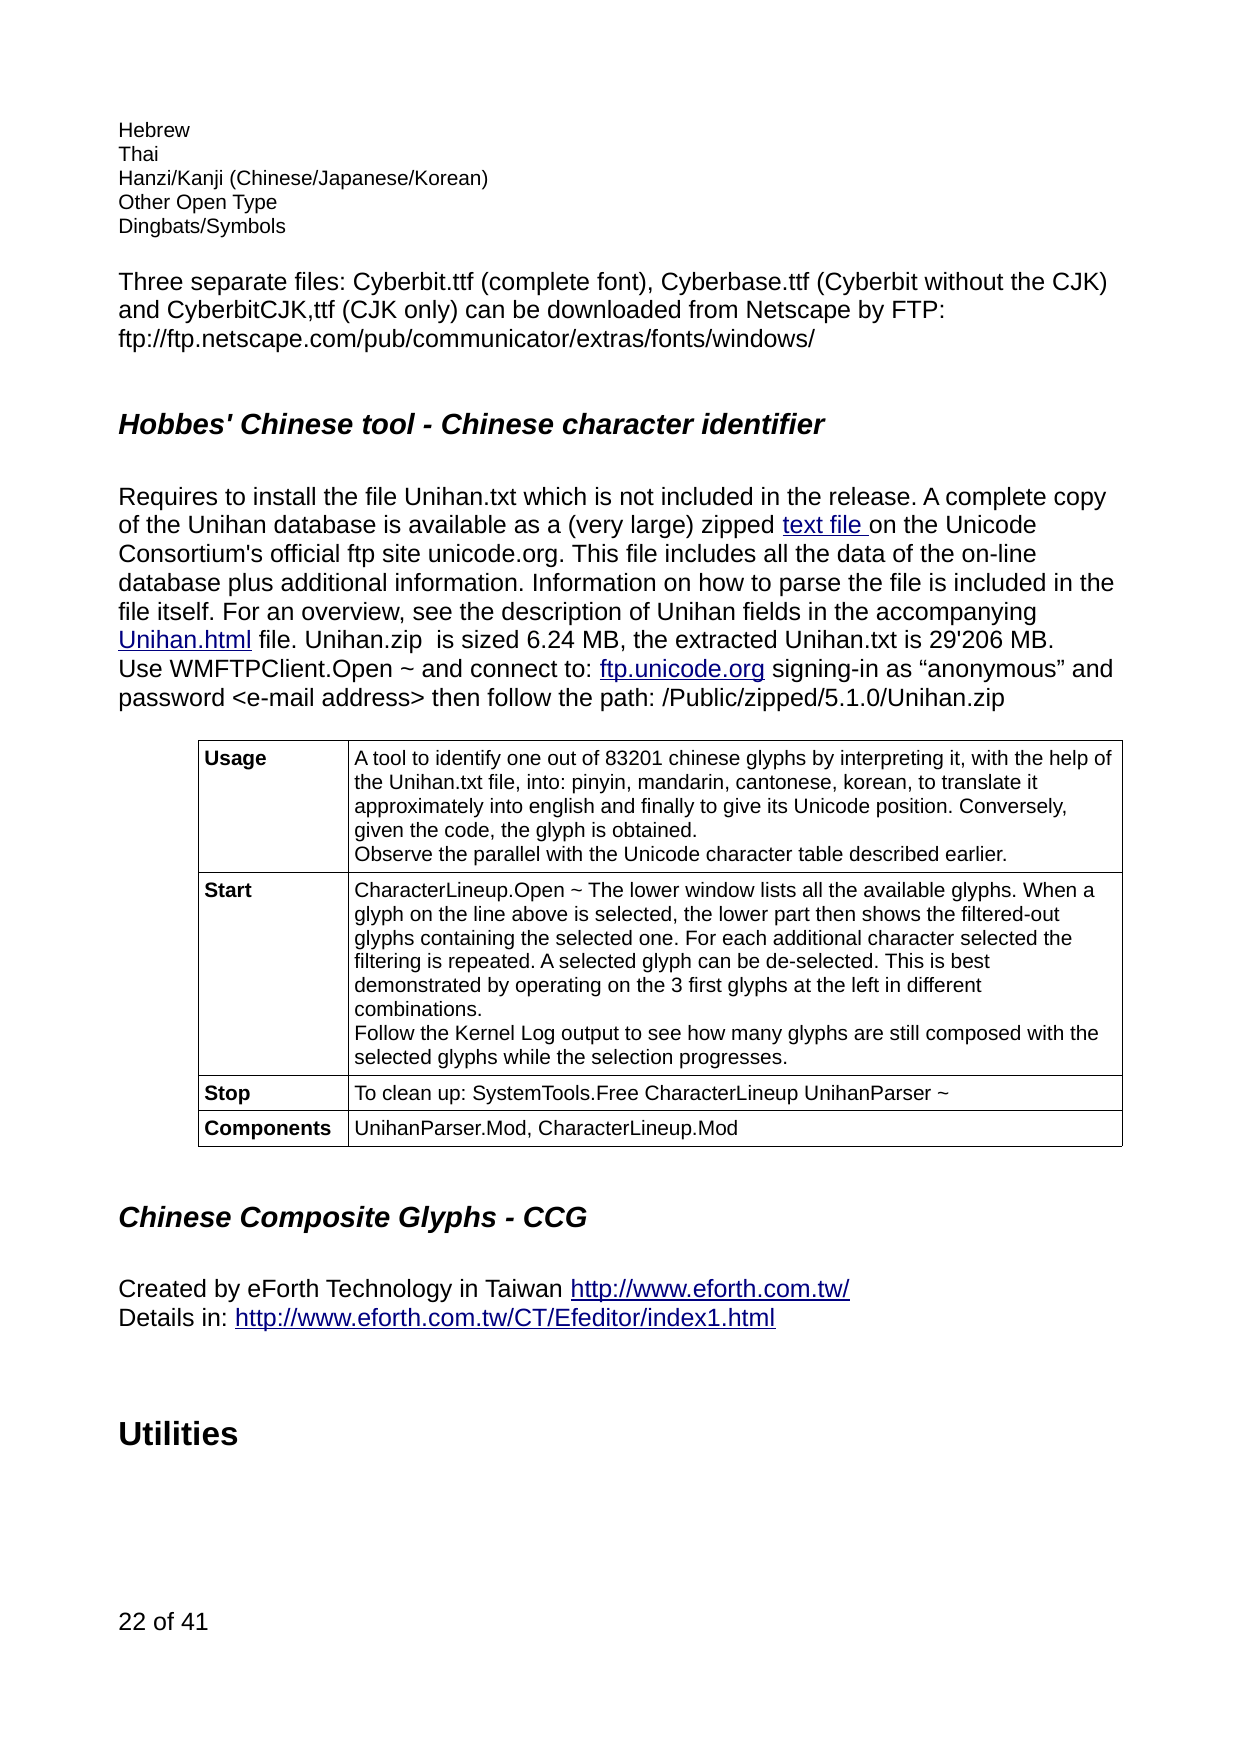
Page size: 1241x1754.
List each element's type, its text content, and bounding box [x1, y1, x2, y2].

text Created by eForth Technology in Taiwan http://www.eforth.com.tw/ [118, 1274, 1122, 1303]
table_cell Start [199, 873, 348, 1075]
table_cell To clean up: SystemTools.Free CharacterLineup UnihanParser ~ [349, 1076, 1122, 1110]
text Use WMFTPClient.Open ~ and connect to: ftp.unicode.org signing-in as “anonymous” and password <e-mail address> then follow the path: /Public/zipped/5.1.0/Unihan.zip [118, 654, 1122, 711]
text Three separate files: Cyberbit.ttf (complete font), Cyberbase.ttf (Cyberbit without the CJK) and CyberbitCJK,ttf (CJK only) can be downloaded from Netscape by FTP: ftp://ftp.netscape.com/pub/communicator/extras/fonts/windows/ [118, 267, 1122, 353]
table_cell CharacterLineup.Open ~ The lower window lists all the available glyphs. When a glyph on the line above is selected, the lower part then shows the filtered-out glyphs containing the selected one. For each additional character selected the filtering is repeated. A selected glyph can be de-selected. This is best demonstrated by operating on the 3 first glyphs at the left in different combinations. Follow the Kernel Log output to see how many glyphs are still composed with the selected glyphs while the selection progresses. [349, 873, 1122, 1075]
text Other Open Type [118, 190, 1122, 214]
text Hebrew [118, 118, 1122, 142]
table_header A tool to identify one out of 83201 chinese glyphs by interpreting it, with the help of the Unihan.txt file, into: pinyin, mandarin, cantonese, korean, to translate it approximately into english and finally to give its Unicode position. Conversely, given the code, the glyph is obtained. Observe the parallel with the Unicode character table described earlier. [349, 741, 1122, 872]
text Hanzi/Kanji (Chinese/Japanese/Korean) [118, 166, 1122, 190]
subtitle Chinese Composite Glyphs - CCG [118, 1200, 1122, 1233]
text Thai [118, 142, 1122, 166]
table_cell Stop [199, 1076, 348, 1110]
subtitle Utilities [118, 1414, 1122, 1453]
text Requires to install the file Unihan.txt which is not included in the release. A complete copy of the Unihan database is available as a (very large) zipped text file on the Unicode Consortium's official ftp site unicode.org. This file includes all the data of the on-line database plus additional information. Information on how to parse the file is included in the file itself. For an overview, see the description of Unihan fields in the accompanying Unihan.html file. Unihan.zip is sized 6.24 MB, the extracted Unihan.txt is 29'206 MB. [118, 481, 1122, 654]
subtitle Hobbes' Chinese tool - Chinese character identifier [118, 407, 1122, 440]
text Dingbats/Symbols [118, 214, 1122, 238]
table_header Usage [199, 741, 348, 872]
table_cell Components [199, 1111, 348, 1146]
table_cell UnihanParser.Mod, CharacterLineup.Mod [349, 1111, 1122, 1146]
text Details in: http://www.eforth.com.tw/CT/Efeditor/index1.html [118, 1303, 1122, 1332]
